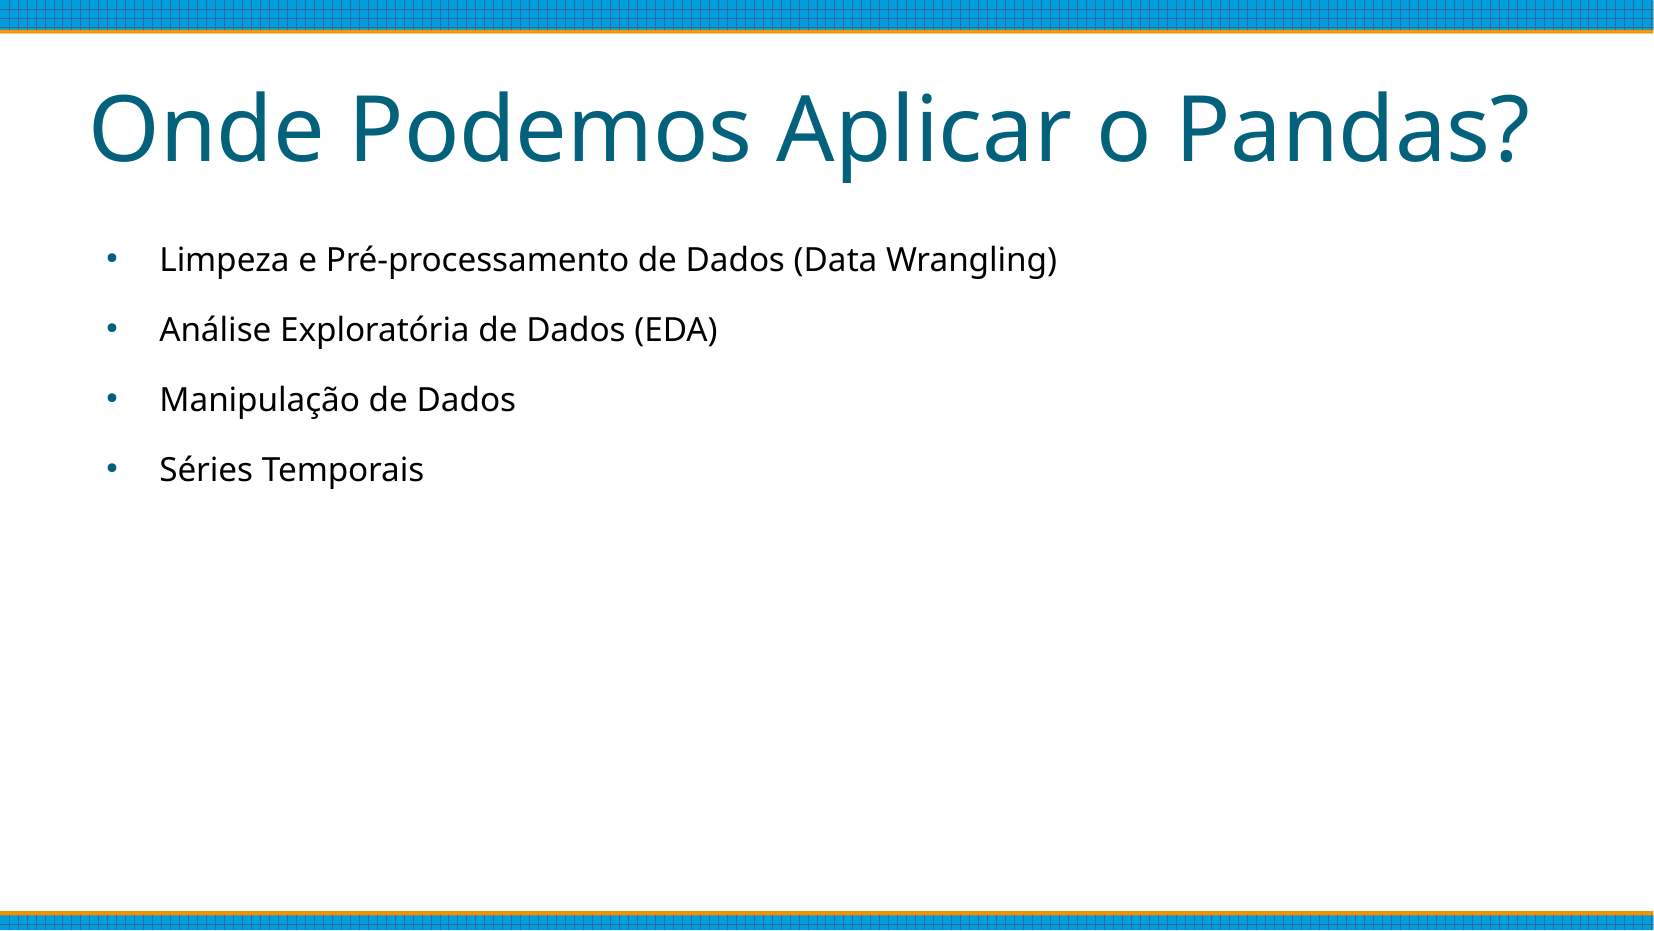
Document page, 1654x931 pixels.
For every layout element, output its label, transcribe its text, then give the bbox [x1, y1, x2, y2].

list Limpeza e Pré-processamento de Dados (Data Wrangling) Análise Exploratória de Dados (EDA) Manipulação de Dados Séries Temporais [88, 236, 1565, 901]
title Onde Podemos Aplicar o Pandas? [88, 44, 1565, 207]
